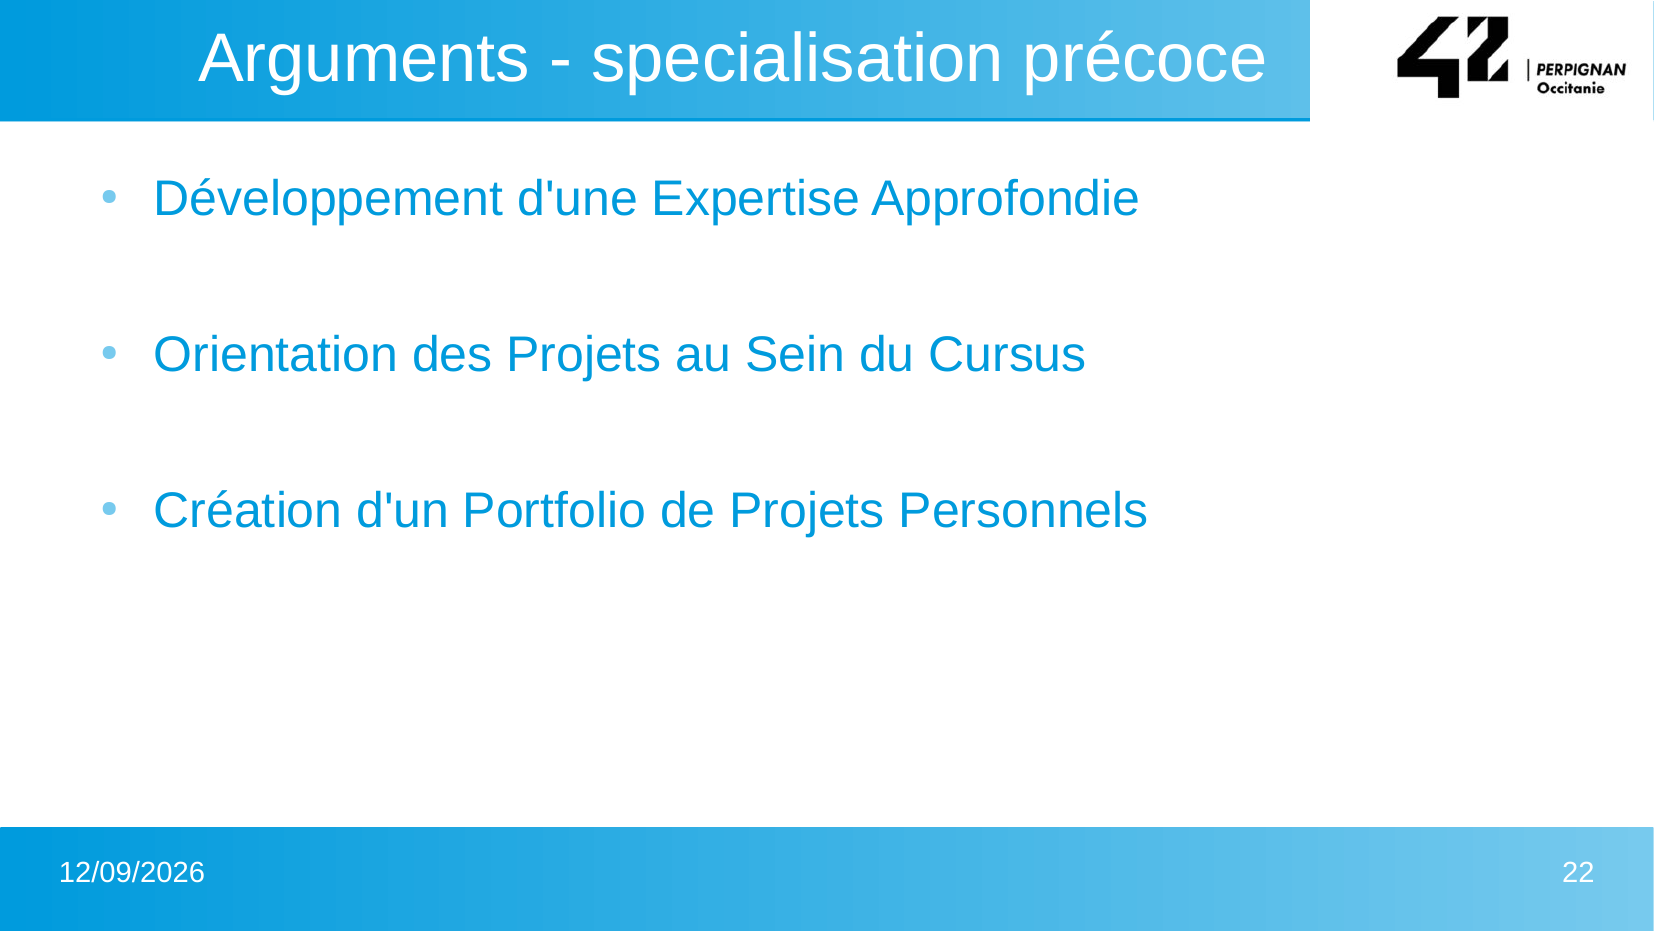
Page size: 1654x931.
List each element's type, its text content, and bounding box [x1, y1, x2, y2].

title Arguments - specialisation précoce [0, 0, 1534, 161]
picture [1310, 0, 1654, 125]
list Développement d'une Expertise Approfondie Orientation des Projets au Sein du Cursus Création d'un Portfolio de Projets Personnels [82, 170, 1571, 710]
